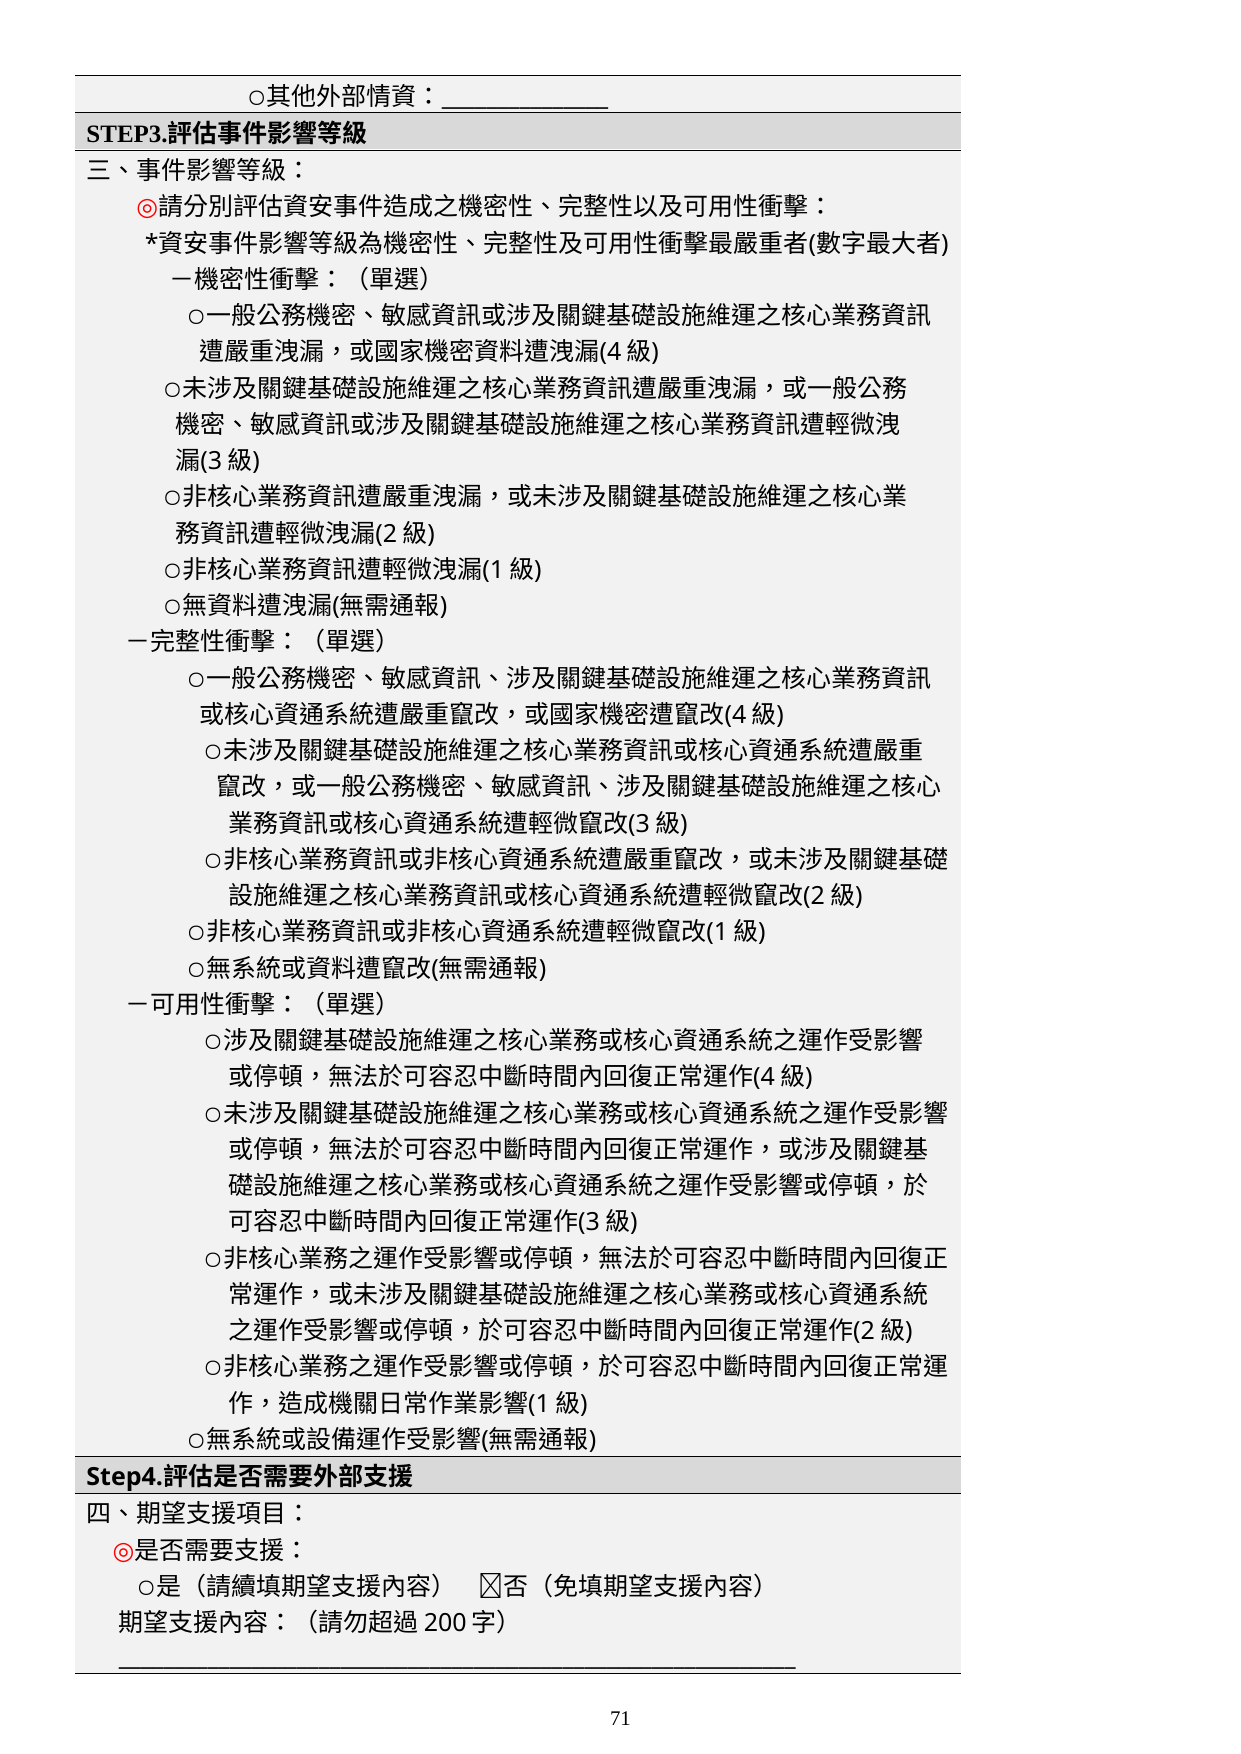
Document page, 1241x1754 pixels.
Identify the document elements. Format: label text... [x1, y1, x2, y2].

table_cell Step4.評估是否需要外部支援 [75, 1457, 961, 1493]
table_cell 三、事件影響等級： ◎請分別評估資安事件造成之機密性、完整性以及可用性衝擊： *資安事件影響等級為機密性、完整性及可用性衝擊最嚴重者(數字最大者) －機密性衝擊：（單選） 一般公務機密、敏感資訊或涉及關鍵基礎設施維運之核心業務資訊 遭嚴重洩漏，或國家機密資料遭洩漏(4級) 未涉及關鍵基礎設施維運之核心業務資訊遭嚴重洩漏，或一般公務 機密、敏感資訊或涉及關鍵基礎設施維運之核心業務資訊遭輕微洩 漏(3級) 非核心業務資訊遭嚴重洩漏，或未涉及關鍵基礎設施維運之核心業 務資訊遭輕微洩漏(2級) 非核心業務資訊遭輕微洩漏(1級) 無資料遭洩漏(無需通報) －完整性衝擊：（單選） 一般公務機密、敏感資訊、涉及關鍵基礎設施維運之核心業務資訊 或核心資通系統遭嚴重竄改，或國家機密遭竄改(4級) 未涉及關鍵基礎設施維運之核心業務資訊或核心資通系統遭嚴重 竄改，或一般公務機密、敏感資訊、涉及關鍵基礎設施維運之核心業務資訊或核心資通系統遭輕微竄改(3級) 非核心業務資訊或非核心資通系統遭嚴重竄改，或未涉及關鍵基礎設施維運之核心業務資訊或核心資通系統遭輕微竄改(2級) 非核心業務資訊或非核心資通系統遭輕微竄改(1級) 無系統或資料遭竄改(無需通報) －可用性衝擊：（單選） 涉及關鍵基礎設施維運之核心業務或核心資通系統之運作受影響 或停頓，無法於可容忍中斷時間內回復正常運作(4級) 未涉及關鍵基礎設施維運之核心業務或核心資通系統之運作受影響或停頓，無法於可容忍中斷時間內回復正常運作，或涉及關鍵基礎設施維運之核心業務或核心資通系統之運作受影響或停頓，於可容忍中斷時間內回復正常運作(3級) 非核心業務之運作受影響或停頓，無法於可容忍中斷時間內回復正常運作，或未涉及關鍵基礎設施維運之核心業務或核心資通系統之運作受影響或停頓，於可容忍中斷時間內回復正常運作(2級) 非核心業務之運作受影響或停頓，於可容忍中斷時間內回復正常運作，造成機關日常作業影響(1級) 無系統或設備運作受影響(無需通報) [75, 151, 961, 1456]
table_cell 四、期望支援項目： ◎是否需要支援： 是（請續填期望支援內容） 否（免填期望支援內容） 期望支援內容：（請勿超過200字） _____________________________________________________________ [75, 1494, 961, 1673]
table_cell STEP3.評估事件影響等級 [75, 113, 961, 149]
table_cell 其他外部情資：_______________ [75, 76, 961, 112]
